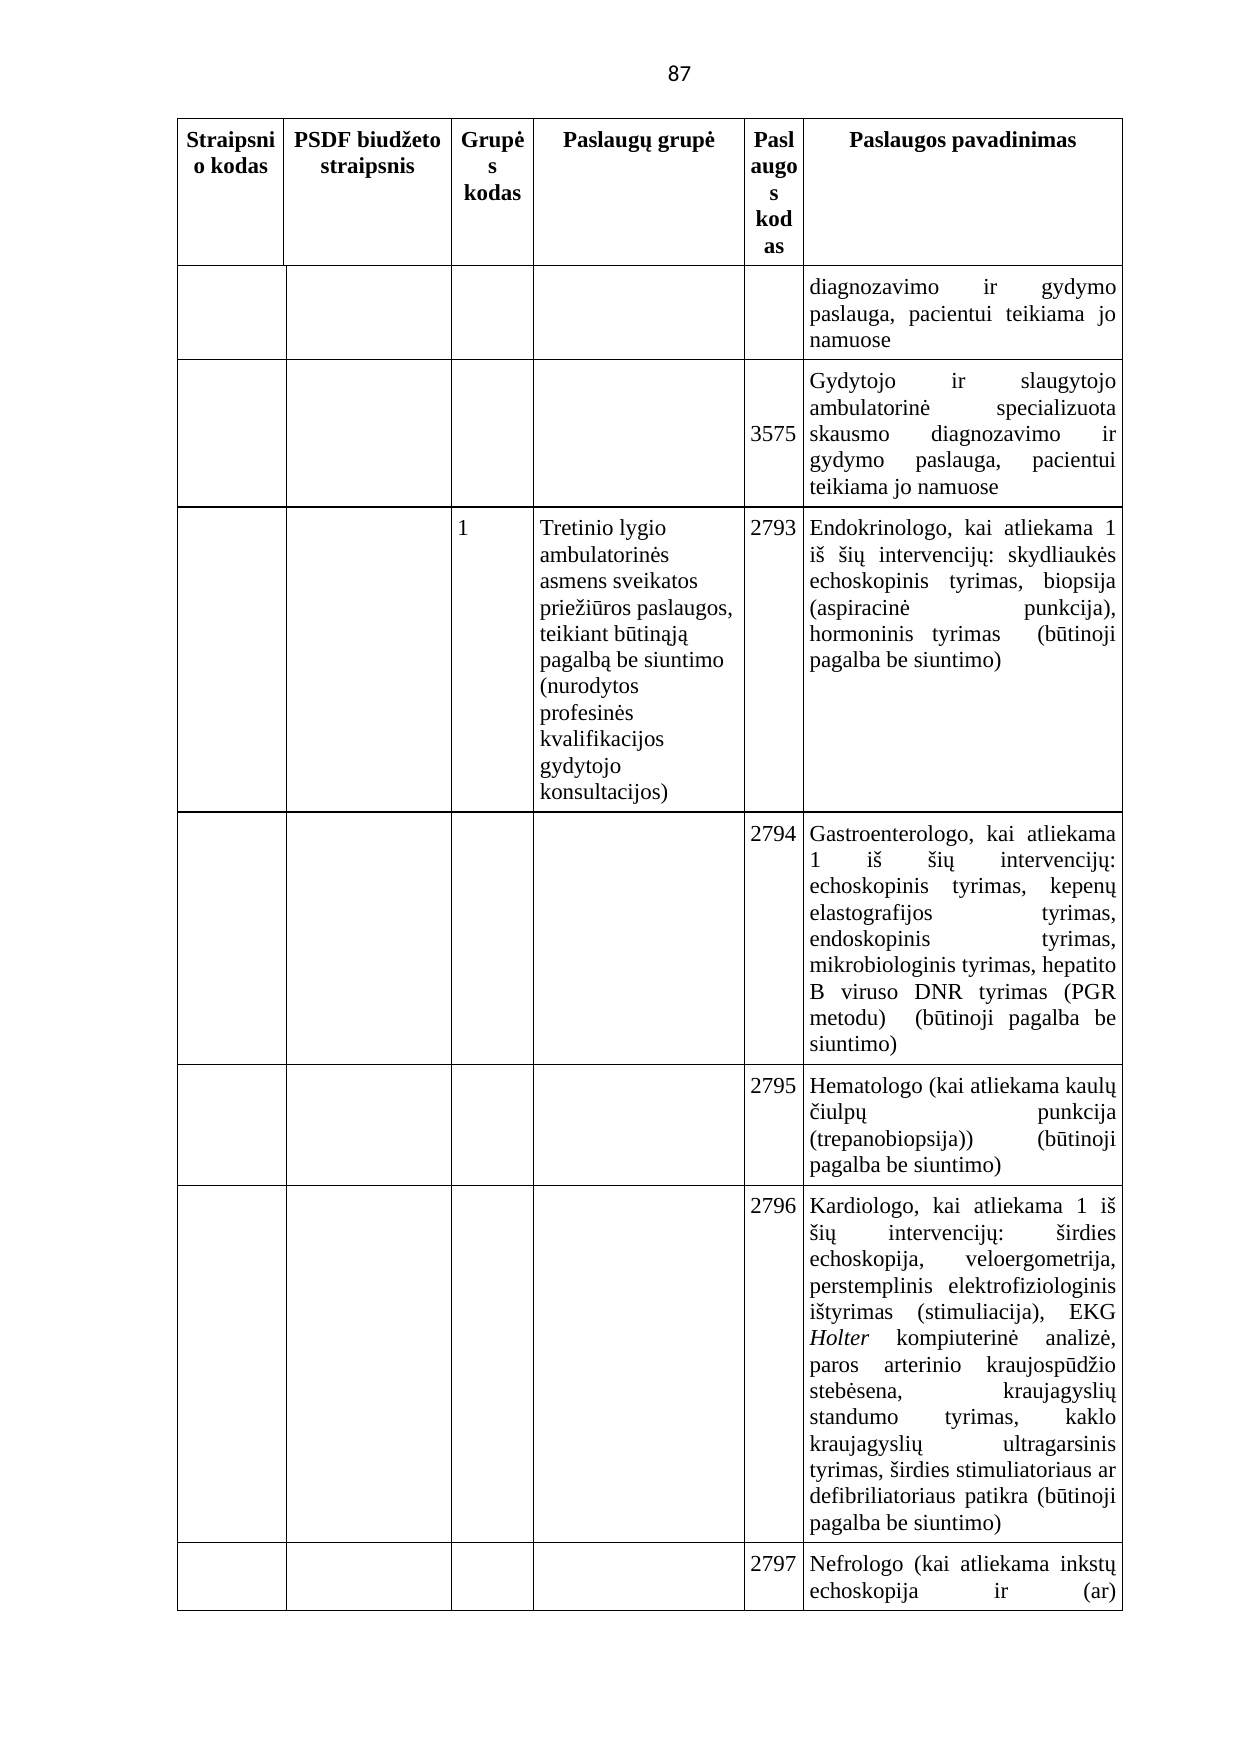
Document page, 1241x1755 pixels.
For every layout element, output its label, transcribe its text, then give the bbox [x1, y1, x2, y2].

table_header Paslaugos kodas [745, 119, 803, 265]
table_cell Kardiologo, kai atliekama 1 iš šių intervencijų: širdies echoskopija, veloergometrija, perstemplinis elektrofiziologinis ištyrimas (stimuliacija), EKG Holter kompiuterinė analizė, paros arterinio kraujospūdžio stebėsena, kraujagyslių standumo tyrimas, kaklo kraujagyslių ultragarsinis tyrimas, širdies stimuliatoriaus ar defibriliatoriaus patikra (būtinoji pagalba be siuntimo) [804, 1186, 1122, 1542]
table_cell [534, 1543, 744, 1610]
table_cell Gydytojo ir slaugytojo ambulatorinė specializuota skausmo diagnozavimo ir gydymo paslauga, pacientui teikiama jo namuose [804, 360, 1122, 506]
table_cell 2795 [745, 1065, 803, 1184]
table_cell [178, 813, 286, 1064]
table_header Paslaugos pavadinimas [804, 119, 1122, 265]
table_cell Endokrinologo, kai atliekama 1 iš šių intervencijų: skydliaukės echoskopinis tyrimas, biopsija (aspiracinė punkcija), hormoninis tyrimas (būtinoji pagalba be siuntimo) [804, 508, 1122, 811]
table_cell [452, 813, 533, 1064]
table_cell 2796 [745, 1186, 803, 1542]
table_cell [178, 1065, 286, 1184]
table_cell [534, 1065, 744, 1184]
table_header Grupės kodas [452, 119, 533, 265]
table_cell [287, 1186, 451, 1542]
table_cell Tretinio lygio ambulatorinės asmens sveikatos priežiūros paslaugos, teikiant būtinąją pagalbą be siuntimo (nurodytos profesinės kvalifikacijos gydytojo konsultacijos) [534, 508, 744, 811]
table_cell 2797 [745, 1543, 803, 1610]
table_cell [452, 266, 533, 359]
table_cell diagnozavimo ir gydymo paslauga, pacientui teikiama jo namuose [804, 266, 1122, 359]
table_header Paslaugų grupė [534, 119, 744, 265]
table_cell 3575 [745, 360, 803, 506]
table_cell 2793 [745, 508, 803, 811]
table_cell [287, 360, 451, 506]
table_cell [287, 508, 451, 811]
table_cell [287, 266, 451, 359]
table_cell [534, 266, 744, 359]
table_cell [452, 1065, 533, 1184]
table_cell [287, 1543, 451, 1610]
table_cell [452, 1543, 533, 1610]
table_cell [534, 813, 744, 1064]
table_cell Hematologo (kai atliekama kaulų čiulpų punkcija (trepanobiopsija)) (būtinoji pagalba be siuntimo) [804, 1065, 1122, 1184]
table_cell [178, 1543, 286, 1610]
table_cell [178, 360, 286, 506]
table_cell [287, 813, 451, 1064]
table_cell [178, 1186, 286, 1542]
table_cell [534, 1186, 744, 1542]
table_cell [287, 1065, 451, 1184]
table_cell [452, 360, 533, 506]
table_cell [534, 360, 744, 506]
table_cell 1 [452, 508, 533, 811]
table_cell [178, 508, 286, 811]
table_cell [452, 1186, 533, 1542]
table_cell Nefrologo (kai atliekama inkstų echoskopija ir (ar) [804, 1543, 1122, 1610]
table_header Straipsnio kodas [178, 119, 283, 265]
table_cell [178, 266, 286, 359]
table_cell Gastroenterologo, kai atliekama 1 iš šių intervencijų: echoskopinis tyrimas, kepenų elastografijos tyrimas, endoskopinis tyrimas, mikrobiologinis tyrimas, hepatito B viruso DNR tyrimas (PGR metodu) (būtinoji pagalba be siuntimo) [804, 813, 1122, 1064]
table_header PSDF biudžeto straipsnis [284, 119, 451, 265]
table_cell 2794 [745, 813, 803, 1064]
table_cell [745, 266, 803, 359]
